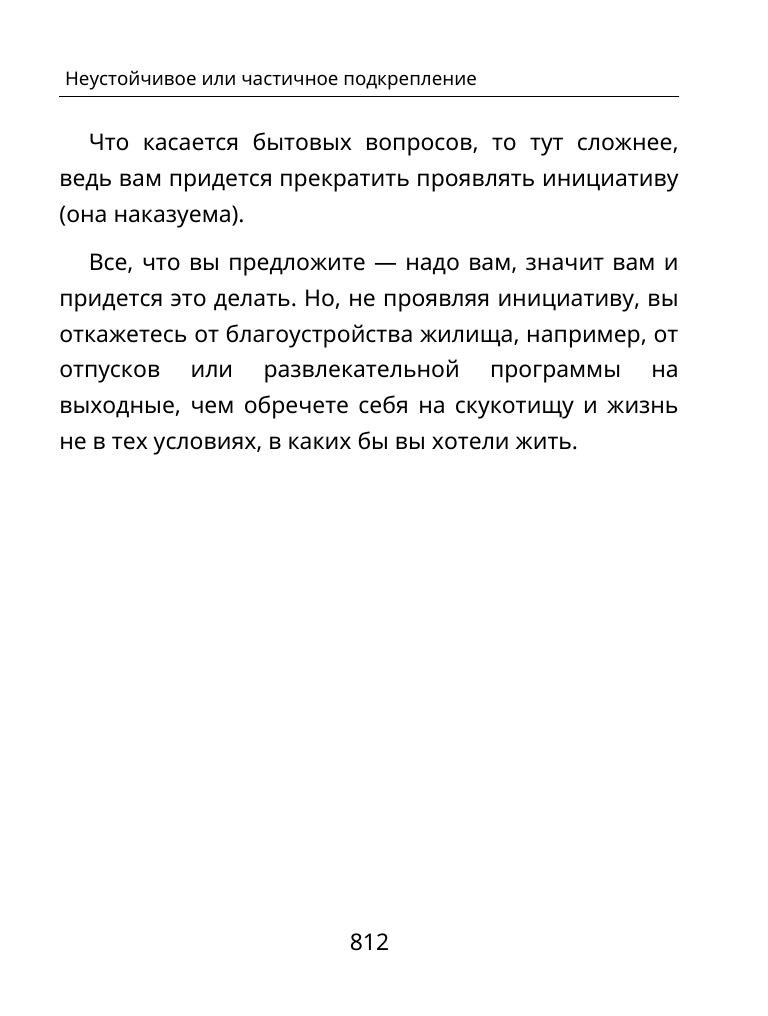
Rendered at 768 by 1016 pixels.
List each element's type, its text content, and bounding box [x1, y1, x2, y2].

text Что касается бытовых вопросов, то тут сложнее, ведь вам придется прекратить проявлять инициативу (она наказуема). [59, 126, 679, 229]
text Все, что вы предложите — надо вам, значит вам и придется это делать. Но, не проявляя инициативу, вы откажетесь от благоустройства жилища, например, от отпусков или развлекательной программы на выходные, чем обречете себя на скукотищу и жизнь не в тех условиях, в каких бы вы хотели жить. [59, 246, 679, 457]
